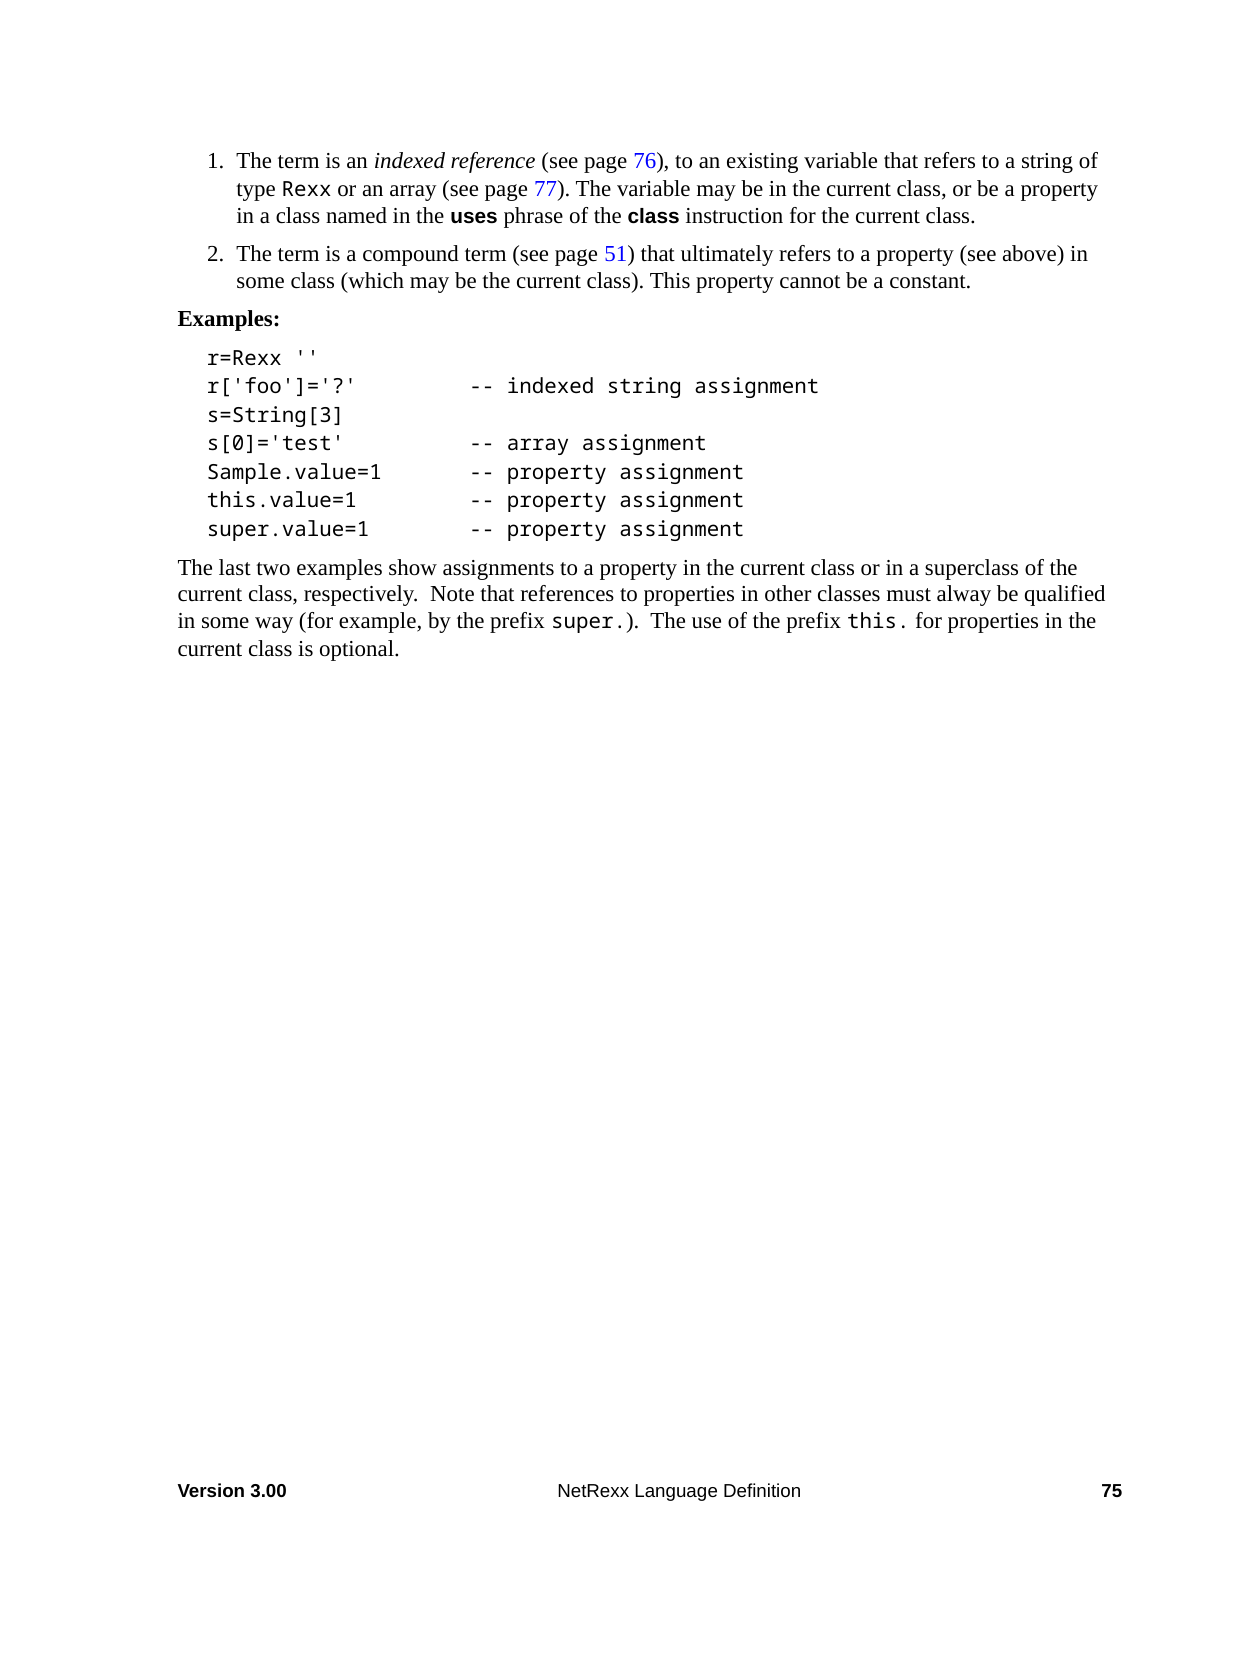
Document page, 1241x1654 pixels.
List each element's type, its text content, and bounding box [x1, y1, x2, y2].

list The term is an indexed reference (see page 72), to an existing variable that refers to a string of type Rexx or an array (see page 73). The variable may be in the current class, or be a property in a class named in the uses phrase of the class instruction for the current class. [207, 148, 1122, 229]
text Examples: [177, 305, 1122, 331]
text r=Rexx '' r['foo']='?' -- indexed string assignment s=String[3] s[0]='test' -- array assignment Sample.value=1 -- property assignment this.value=1 -- property assignment super.value=1 -- property assignment [207, 343, 1122, 542]
text The last two examples show assignments to a property in the current class or in a superclass of the current class, respectively. Note that references to properties in other classes must alway be qualified in some way (for example, by the prefix super.). The use of the prefix this. for properties in the current class is optional. [177, 554, 1122, 661]
list The term is a compound term (see page 48) that ultimately refers to a property (see above) in some class (which may be the current class). This property cannot be a constant. [207, 241, 1122, 293]
